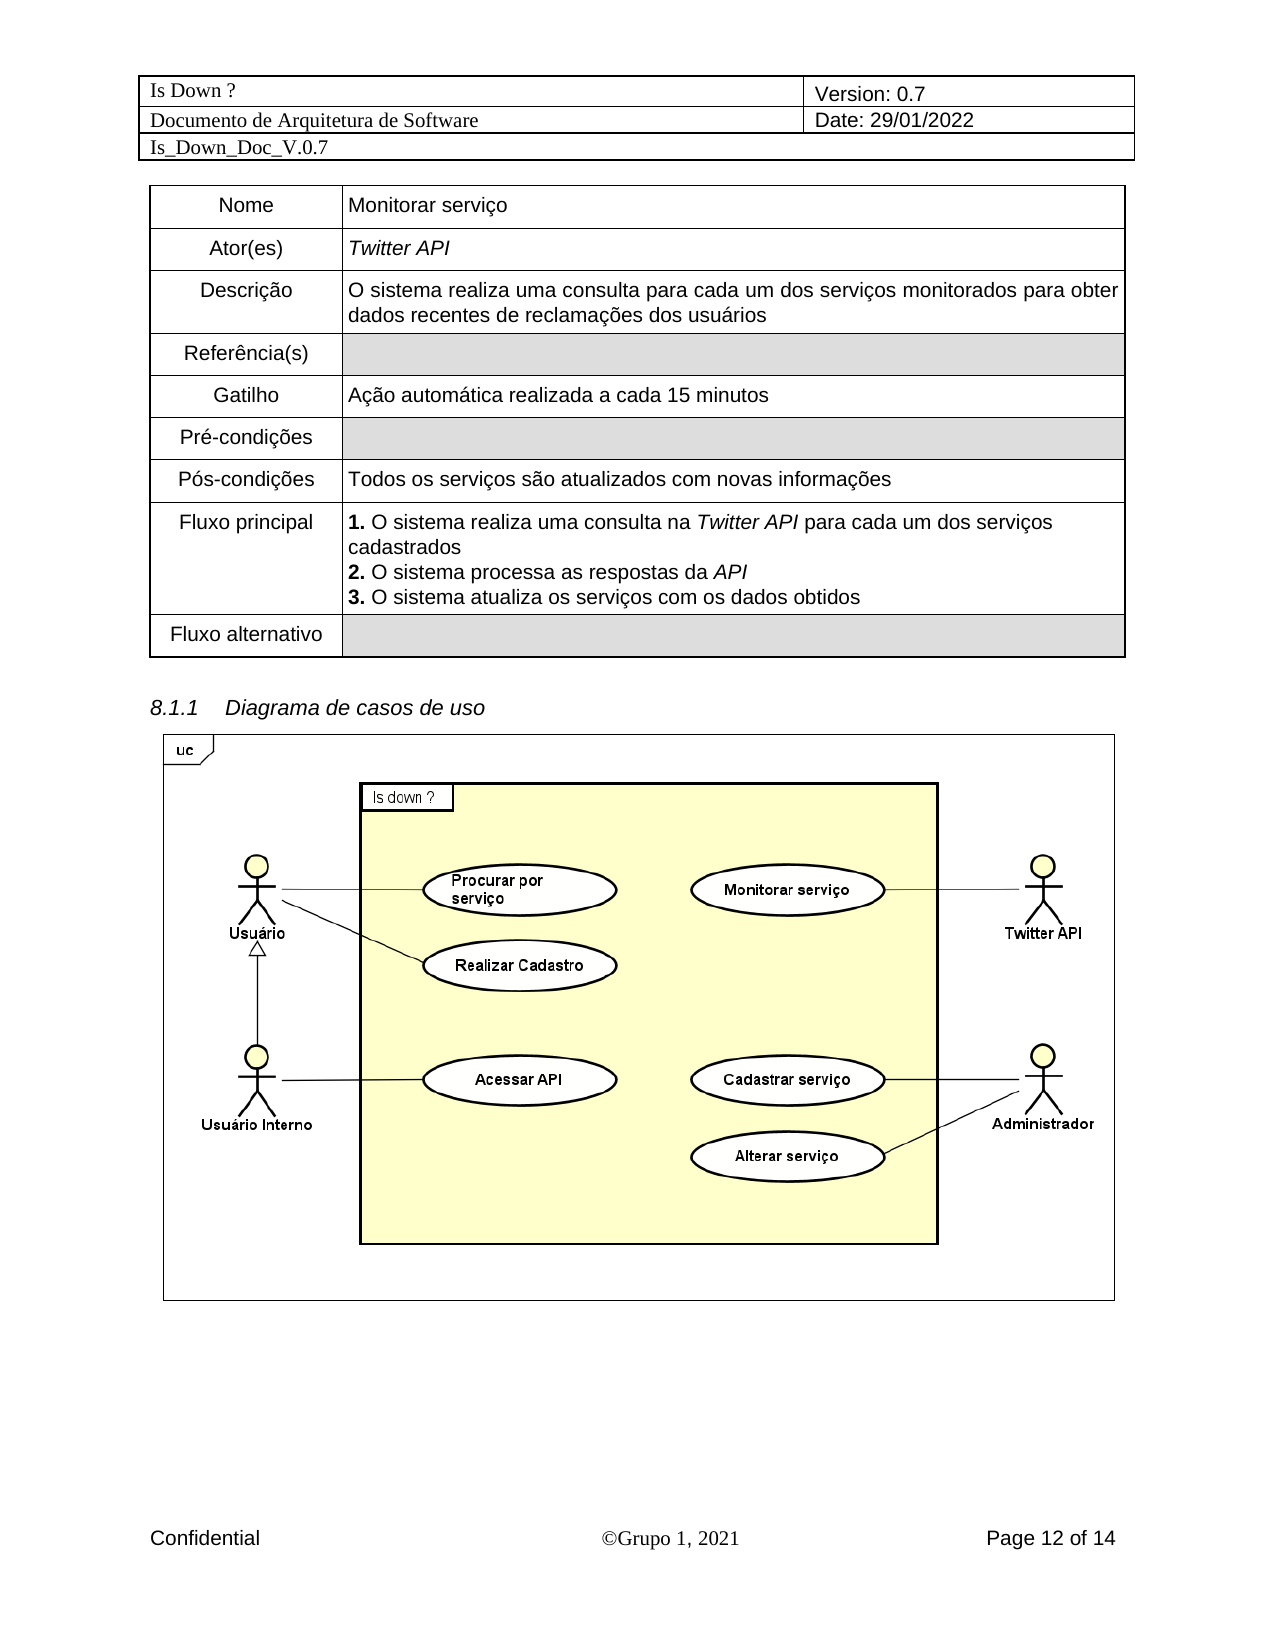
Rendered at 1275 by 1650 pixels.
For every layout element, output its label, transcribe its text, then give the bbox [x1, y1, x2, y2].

table_header Nome [151, 186, 342, 228]
table_cell Ação automática realizada a cada 15 minutos [343, 376, 1124, 417]
table_cell Fluxo alternativo [151, 615, 342, 656]
table_cell 1. O sistema realiza uma consulta na Twitter API para cada um dos serviços cadastrados 2. O sistema processa as respostas da API 3. O sistema atualiza os serviços com os dados obtidos [343, 503, 1124, 614]
table_header Monitorar serviço [343, 186, 1124, 228]
subtitle Diagrama de casos de uso [150, 695, 1125, 720]
table_cell [343, 615, 1124, 656]
table_cell [343, 418, 1124, 459]
table_cell Pré-condições [151, 418, 342, 459]
table_cell Referência(s) [151, 334, 342, 375]
table_cell O sistema realiza uma consulta para cada um dos serviços monitorados para obter dados recentes de reclamações dos usuários [343, 271, 1124, 332]
table_cell Twitter API [343, 229, 1124, 270]
table_cell Todos os serviços são atualizados com novas informações [343, 460, 1124, 502]
table_cell [343, 334, 1124, 375]
table_cell Ator(es) [151, 229, 342, 270]
table_cell Fluxo principal [151, 503, 342, 614]
table_cell Pós-condições [151, 460, 342, 502]
table_cell Descrição [151, 271, 342, 332]
table_cell Gatilho [151, 376, 342, 417]
picture [150, 721, 1125, 1312]
